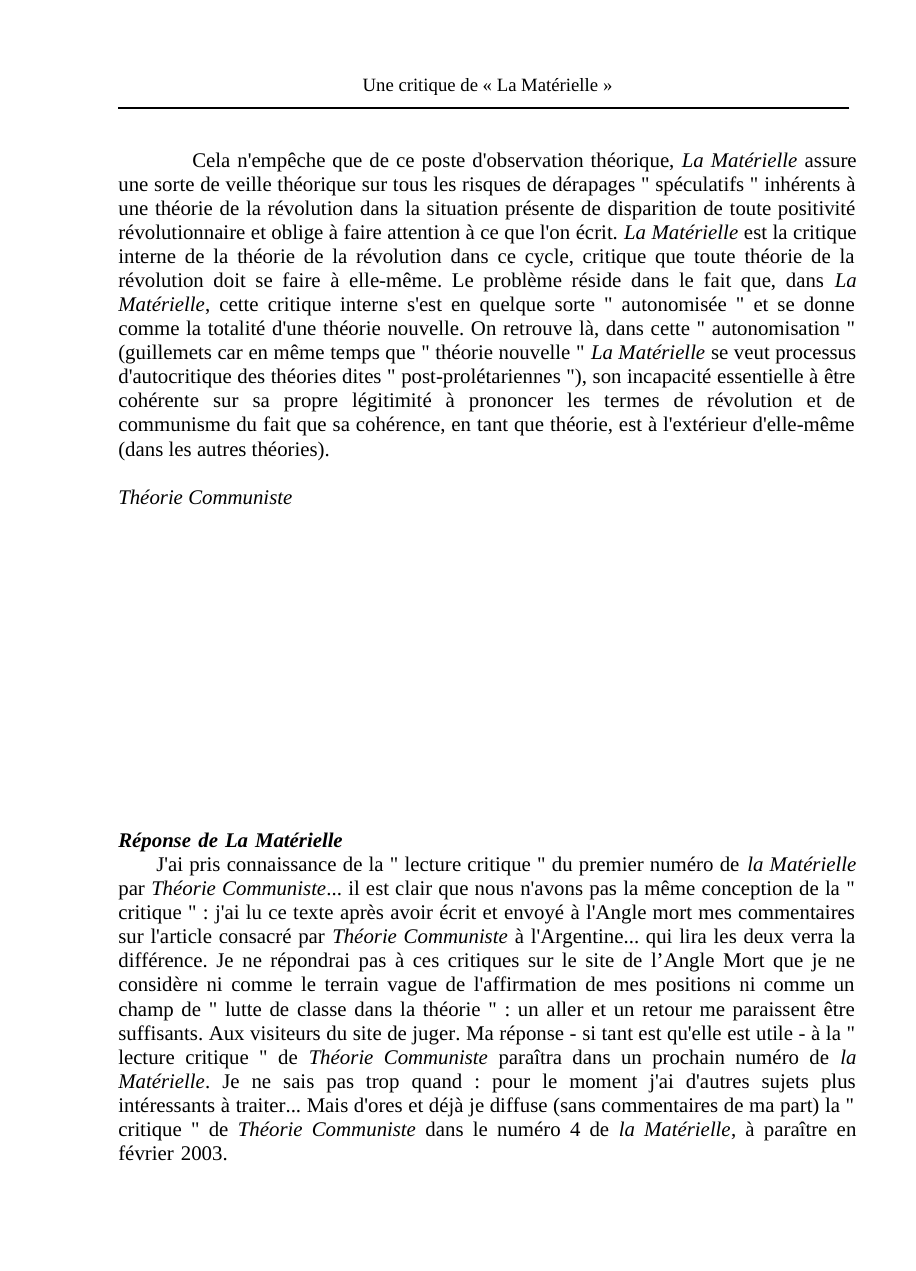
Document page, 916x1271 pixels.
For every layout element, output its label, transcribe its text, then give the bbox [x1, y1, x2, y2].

subtitle Cela n'empêche que de ce poste d'observation théorique, La Matérielle assure une sorte de veille théorique sur tous les risques de dérapages " spéculatifs " inhérents à une théorie de la révolution dans la situation présente de disparition de toute positivité révolutionnaire et oblige à faire attention à ce que l'on écrit. La Matérielle est la critique interne de la théorie de la révolution dans ce cycle, critique que toute théorie de la révolution doit se faire à elle-même. Le problème réside dans le fait que, dans La Matérielle, cette critique interne s'est en quelque sorte " autonomisée " et se donne comme la totalité d'une théorie nouvelle. On retrouve là, dans cette " autonomisation " (guillemets car en même temps que " théorie nouvelle " La Matérielle se veut processus d'autocritique des théories dites " post-prolétariennes "), son incapacité essentielle à être cohérente sur sa propre légitimité à prononcer les termes de révolution et de communisme du fait que sa cohérence, en tant que théorie, est à l'extérieur d'elle-même (dans les autres théories). [118, 148, 856, 461]
text Réponse-de-La-Matérielle J'ai pris connaissance de la " lecture critique " du premier numéro de la Matérielle par Théorie Communiste... il est clair que nous n'avons pas la même conception de la " critique " : j'ai lu ce texte après avoir écrit et envoyé à l'Angle mort mes commentaires sur l'article consacré par Théorie Communiste à l'Argentine... qui lira les deux verra la différence. Je ne répondrai pas à ces critiques sur le site de l’Angle Mort que je ne considère ni comme le terrain vague de l'affirmation de mes positions ni comme un champ de " lutte de classe dans la théorie " : un aller et un retour me paraissent être suffisants. Aux visiteurs du site de juger. Ma réponse - si tant est qu'elle est utile - à la " lecture critique " de Théorie Communiste paraîtra dans un prochain numéro de la Matérielle. Je ne sais pas trop quand : pour le moment j'ai d'autres sujets plus intéressants à traiter... Mais d'ores et déjà je diffuse (sans commentaires de ma part) la " critique " de Théorie Communiste dans le numéro 4 de la Matérielle, à paraître en février-2003. [118, 828, 856, 1165]
subtitle Théorie Communiste [118, 484, 856, 509]
